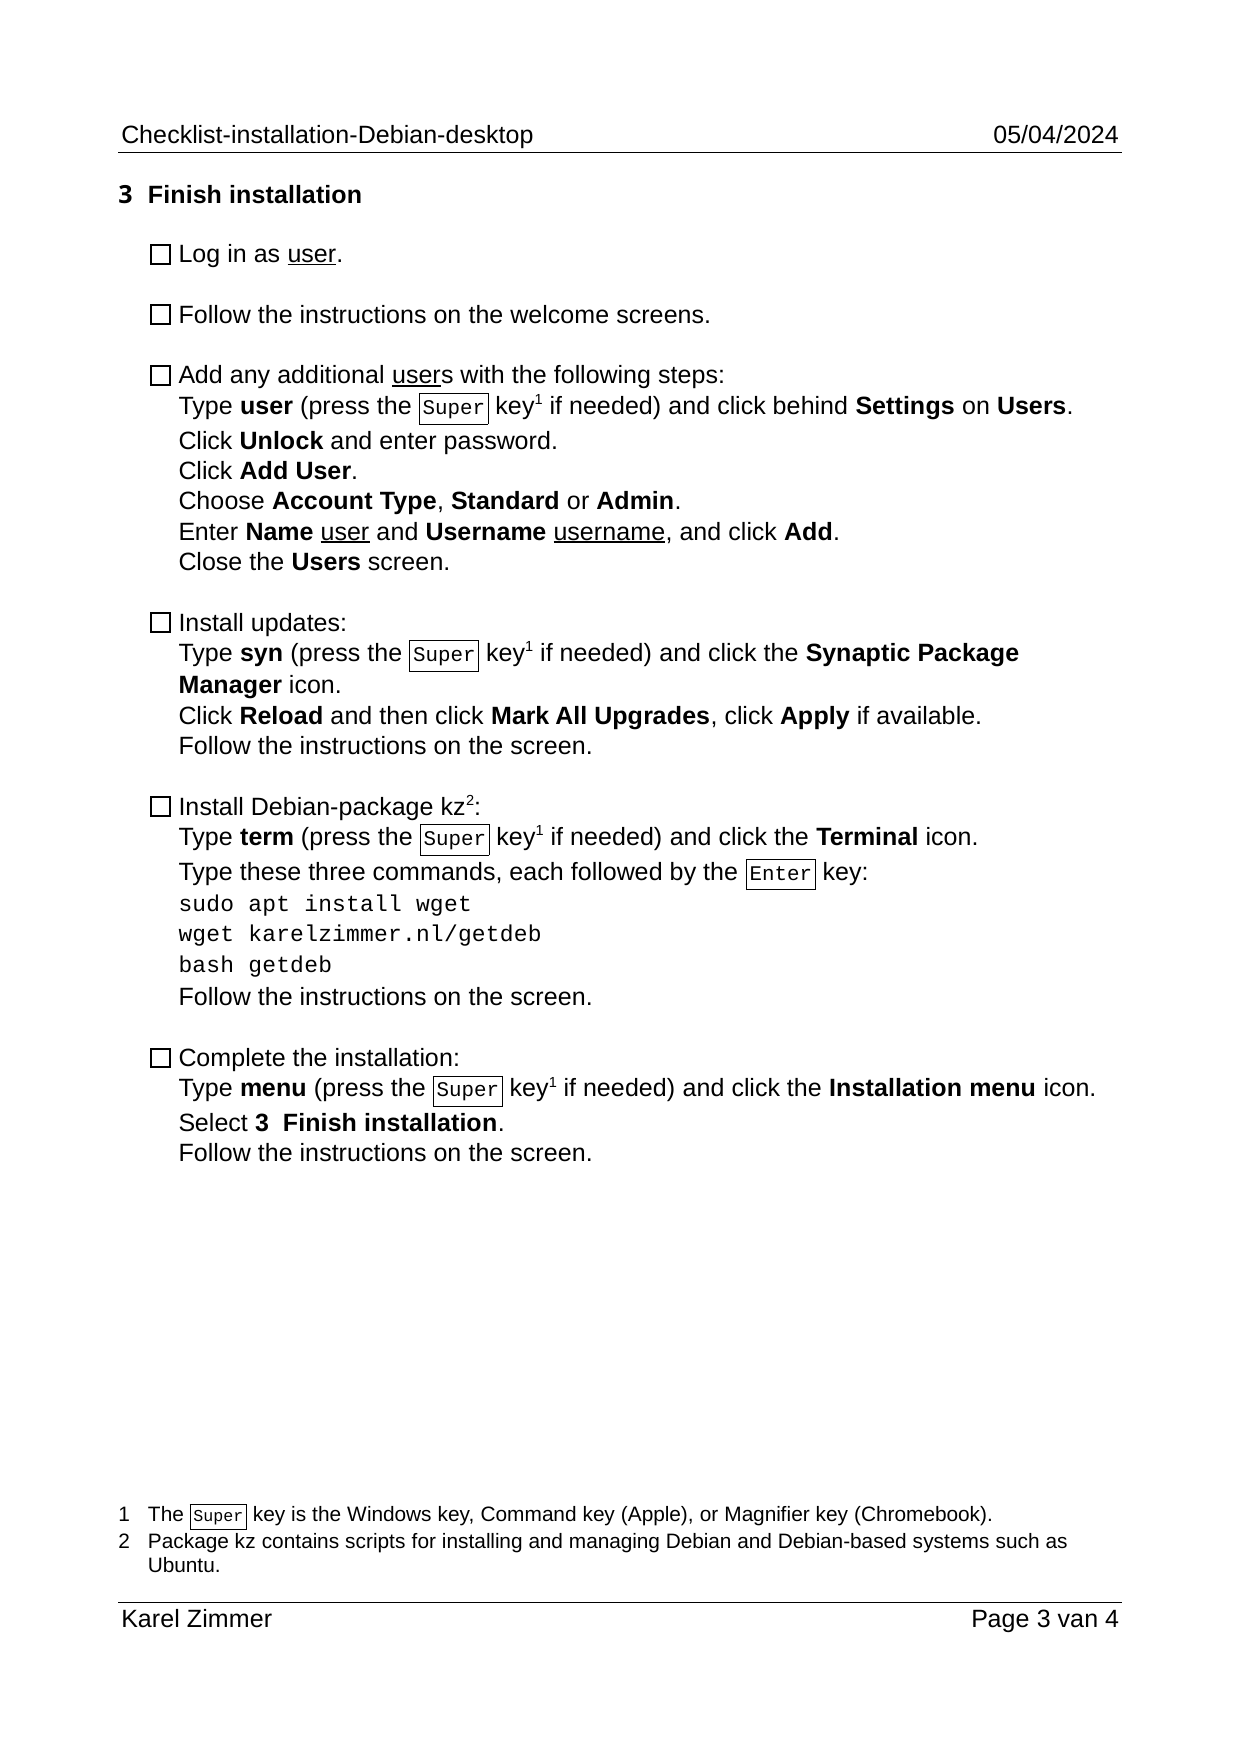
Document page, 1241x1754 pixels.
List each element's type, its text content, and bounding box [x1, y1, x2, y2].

table_cell [142, 891, 177, 922]
table_cell Follow the instructions on the welcome screens. [177, 300, 1122, 330]
table_cell wget karelzimmer.nl/getdeb [177, 922, 1122, 952]
table_cell Type syn (press the Super key1 if needed) and click the Synaptic Package Manager icon. [177, 638, 1122, 700]
table_cell [142, 330, 177, 360]
table_cell Type user (press the Super key if needed) and click behind Settings on Users. [177, 391, 1122, 425]
table_cell Install Debian-package kz: [177, 791, 1122, 822]
list Finish installation [118, 177, 1122, 211]
table_cell sudo apt install wget [177, 891, 1122, 922]
table_cell Type menu (press the Super key1 if needed) and click the Installation menu icon. [177, 1073, 1122, 1108]
table_cell Click Add User. [177, 456, 1122, 486]
table_cell [118, 791, 142, 822]
table_cell Add any additional users with the following steps: [177, 360, 1122, 391]
table_cell [142, 1013, 177, 1043]
table_cell [177, 330, 1122, 360]
table_cell [142, 360, 177, 391]
table_cell [142, 700, 177, 731]
table_cell [177, 761, 1122, 791]
table_cell Select 3 Finish installation. [177, 1108, 1122, 1138]
table_cell [118, 391, 142, 425]
table_cell [142, 486, 177, 516]
table_cell [118, 300, 142, 330]
table_cell bash getdeb [177, 952, 1122, 982]
table_cell [142, 982, 177, 1012]
table_cell [142, 607, 177, 638]
table_cell [118, 731, 142, 761]
table_cell [118, 547, 142, 577]
table_cell Click Unlock and enter password. [177, 425, 1122, 456]
table_cell [118, 1043, 142, 1073]
table_cell [142, 791, 177, 822]
table_cell Choose Account Type, Standard or Admin. [177, 486, 1122, 516]
table_cell [142, 1138, 177, 1168]
table_cell [118, 607, 142, 638]
table_cell [118, 856, 142, 891]
table_cell [142, 300, 177, 330]
table_cell [118, 891, 142, 922]
table_cell [142, 922, 177, 952]
table_cell Follow the instructions on the screen. [177, 1138, 1122, 1168]
table_cell [142, 425, 177, 456]
table_cell [142, 1043, 177, 1073]
table_cell Type term (press the Super key1 if needed) and click the Terminal icon. [177, 822, 1122, 856]
table_cell [142, 516, 177, 547]
table_header [142, 239, 177, 269]
table_cell [142, 952, 177, 982]
table_cell [142, 547, 177, 577]
table_cell [142, 456, 177, 486]
table_cell Click Reload and then click Mark All Upgrades, click Apply if available. [177, 700, 1122, 731]
table_header [118, 239, 142, 269]
table_cell [118, 330, 142, 360]
table_cell Follow the instructions on the screen. [177, 731, 1122, 761]
table_cell [118, 486, 142, 516]
table_cell [118, 456, 142, 486]
table_cell [118, 982, 142, 1012]
table_cell [118, 638, 142, 700]
table_cell [142, 856, 177, 891]
table_cell [177, 1013, 1122, 1043]
table_cell [142, 731, 177, 761]
table_cell [118, 516, 142, 547]
table_cell [142, 577, 177, 607]
table_cell [118, 577, 142, 607]
table_cell [118, 1073, 142, 1108]
table_cell Install updates: [177, 607, 1122, 638]
table_cell [118, 922, 142, 952]
table_cell [142, 1108, 177, 1138]
table_cell Complete the installation: [177, 1043, 1122, 1073]
table_cell [118, 952, 142, 982]
table_cell [142, 269, 177, 300]
table_cell [177, 577, 1122, 607]
table_cell Type these three commands, each followed by the Enter key: [177, 856, 1122, 891]
table_cell [118, 1138, 142, 1168]
table_cell [118, 360, 142, 391]
table_header Log in as USER. [177, 239, 1122, 269]
table_cell Enter Name user and Username username, and click Add. [177, 516, 1122, 547]
table_cell [118, 822, 142, 856]
table_cell [118, 1108, 142, 1138]
table_cell [118, 700, 142, 731]
table_cell Close the Users screen. [177, 547, 1122, 577]
table_cell [142, 822, 177, 856]
table_cell [142, 391, 177, 425]
table_cell [118, 761, 142, 791]
table_cell [142, 638, 177, 700]
table_cell Follow the instructions on the screen. [177, 982, 1122, 1012]
table_cell [142, 761, 177, 791]
table_cell [118, 425, 142, 456]
table_cell [118, 1013, 142, 1043]
table_cell [118, 269, 142, 300]
table_cell [177, 269, 1122, 300]
table_cell [142, 1073, 177, 1108]
